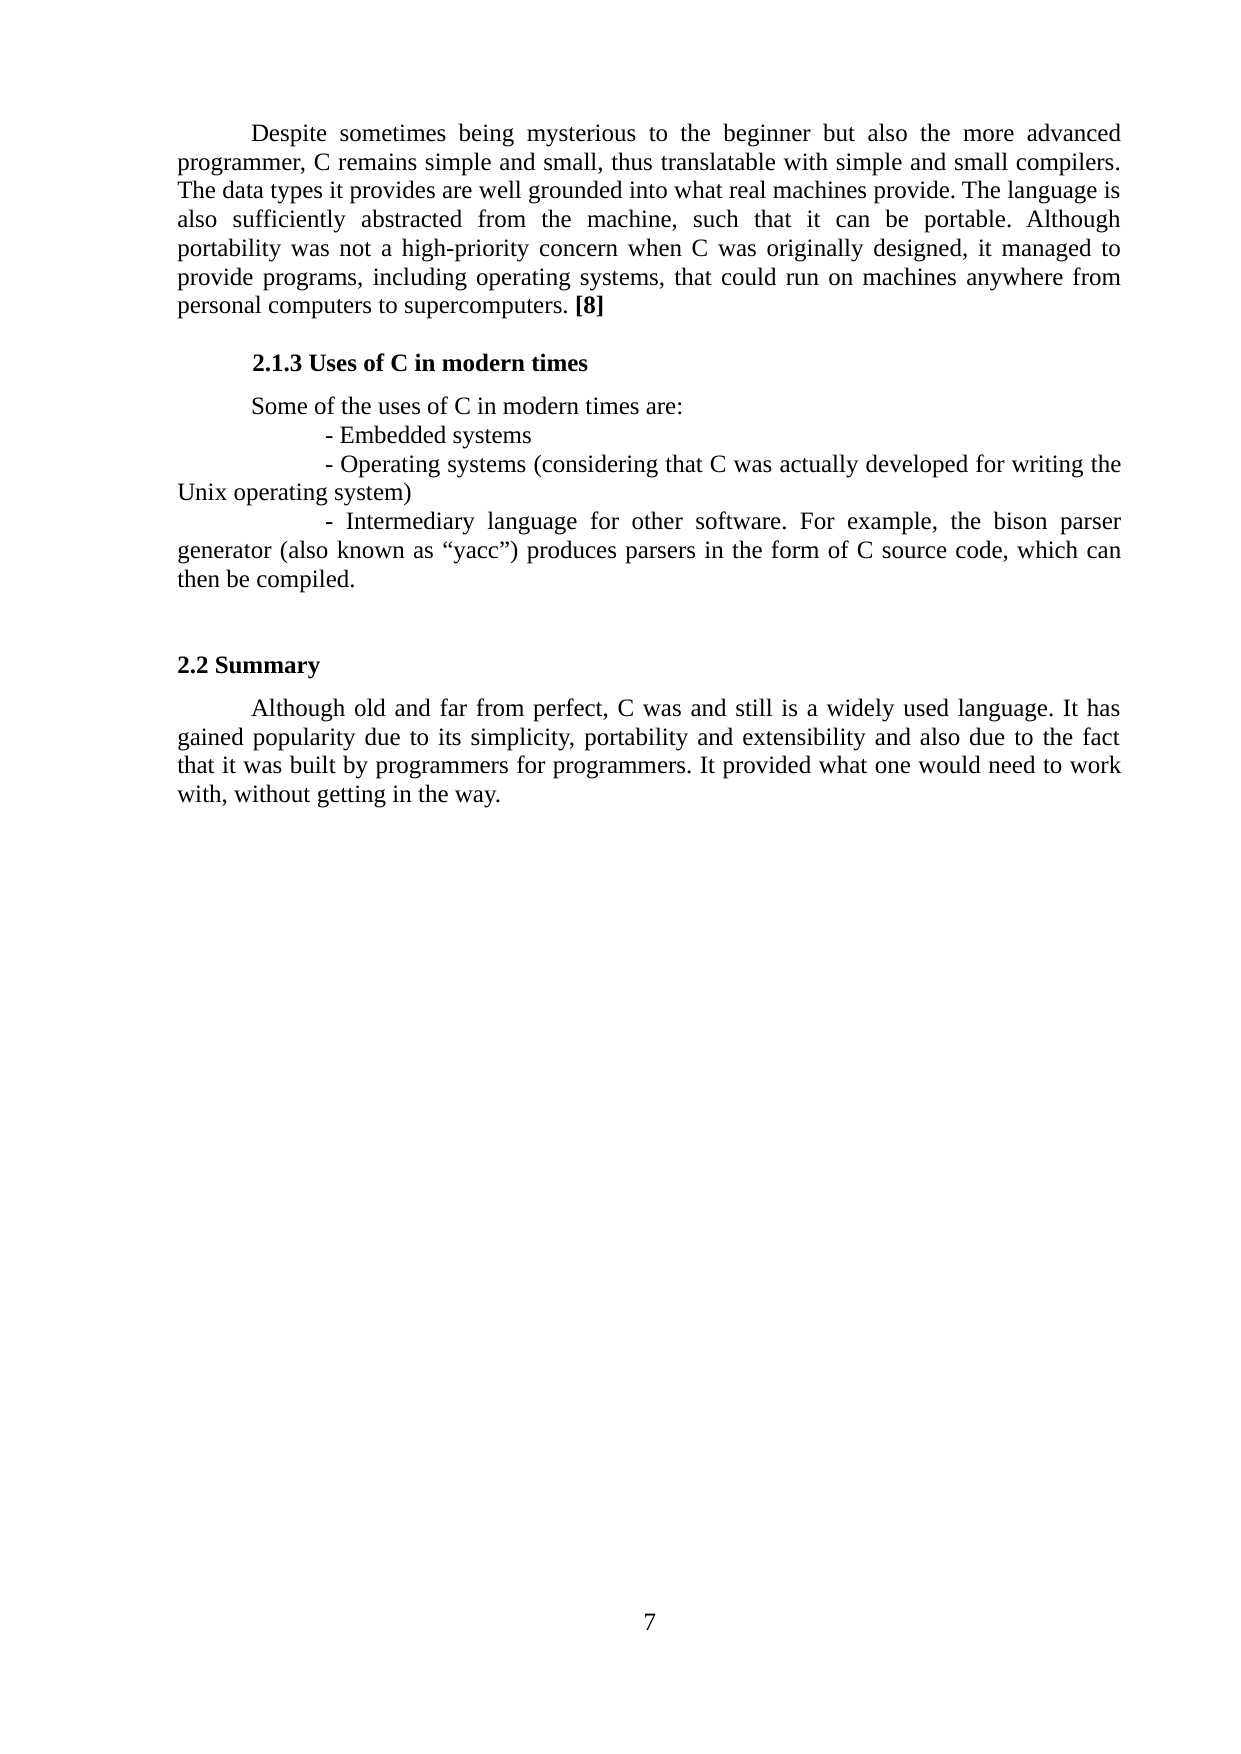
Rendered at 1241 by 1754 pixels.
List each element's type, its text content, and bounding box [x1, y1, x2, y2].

text - Operating systems (considering that C was actually developed for writing the Unix operating system) [177, 449, 1122, 506]
text - Embedded systems [177, 420, 1122, 449]
text Some of the uses of C in modern times are: [177, 391, 1122, 420]
subtitle 2.1.3 Uses of C in modern times [177, 348, 1122, 377]
subtitle 2.2 Summary [177, 650, 1122, 679]
text - Intermediary language for other software. For example, the bison parser generator (also known as “yacc”) produces parsers in the form of C source code, which can then be compiled. [177, 506, 1122, 592]
text Despite sometimes being mysterious to the beginner but also the more advanced programmer, C remains simple and small, thus translatable with simple and small compilers. The data types it provides are well grounded into what real machines provide. The language is also sufficiently abstracted from the machine, such that it can be portable. Although portability was not a high-priority concern when C was originally designed, it managed to provide programs, including operating systems, that could run on machines anywhere from personal computers to supercomputers. [8] [177, 118, 1122, 319]
text Although old and far from perfect, C was and still is a widely used language. It has gained popularity due to its simplicity, portability and extensibility and also due to the fact that it was built by programmers for programmers. It provided what one would need to work with, without getting in the way. [177, 693, 1122, 808]
